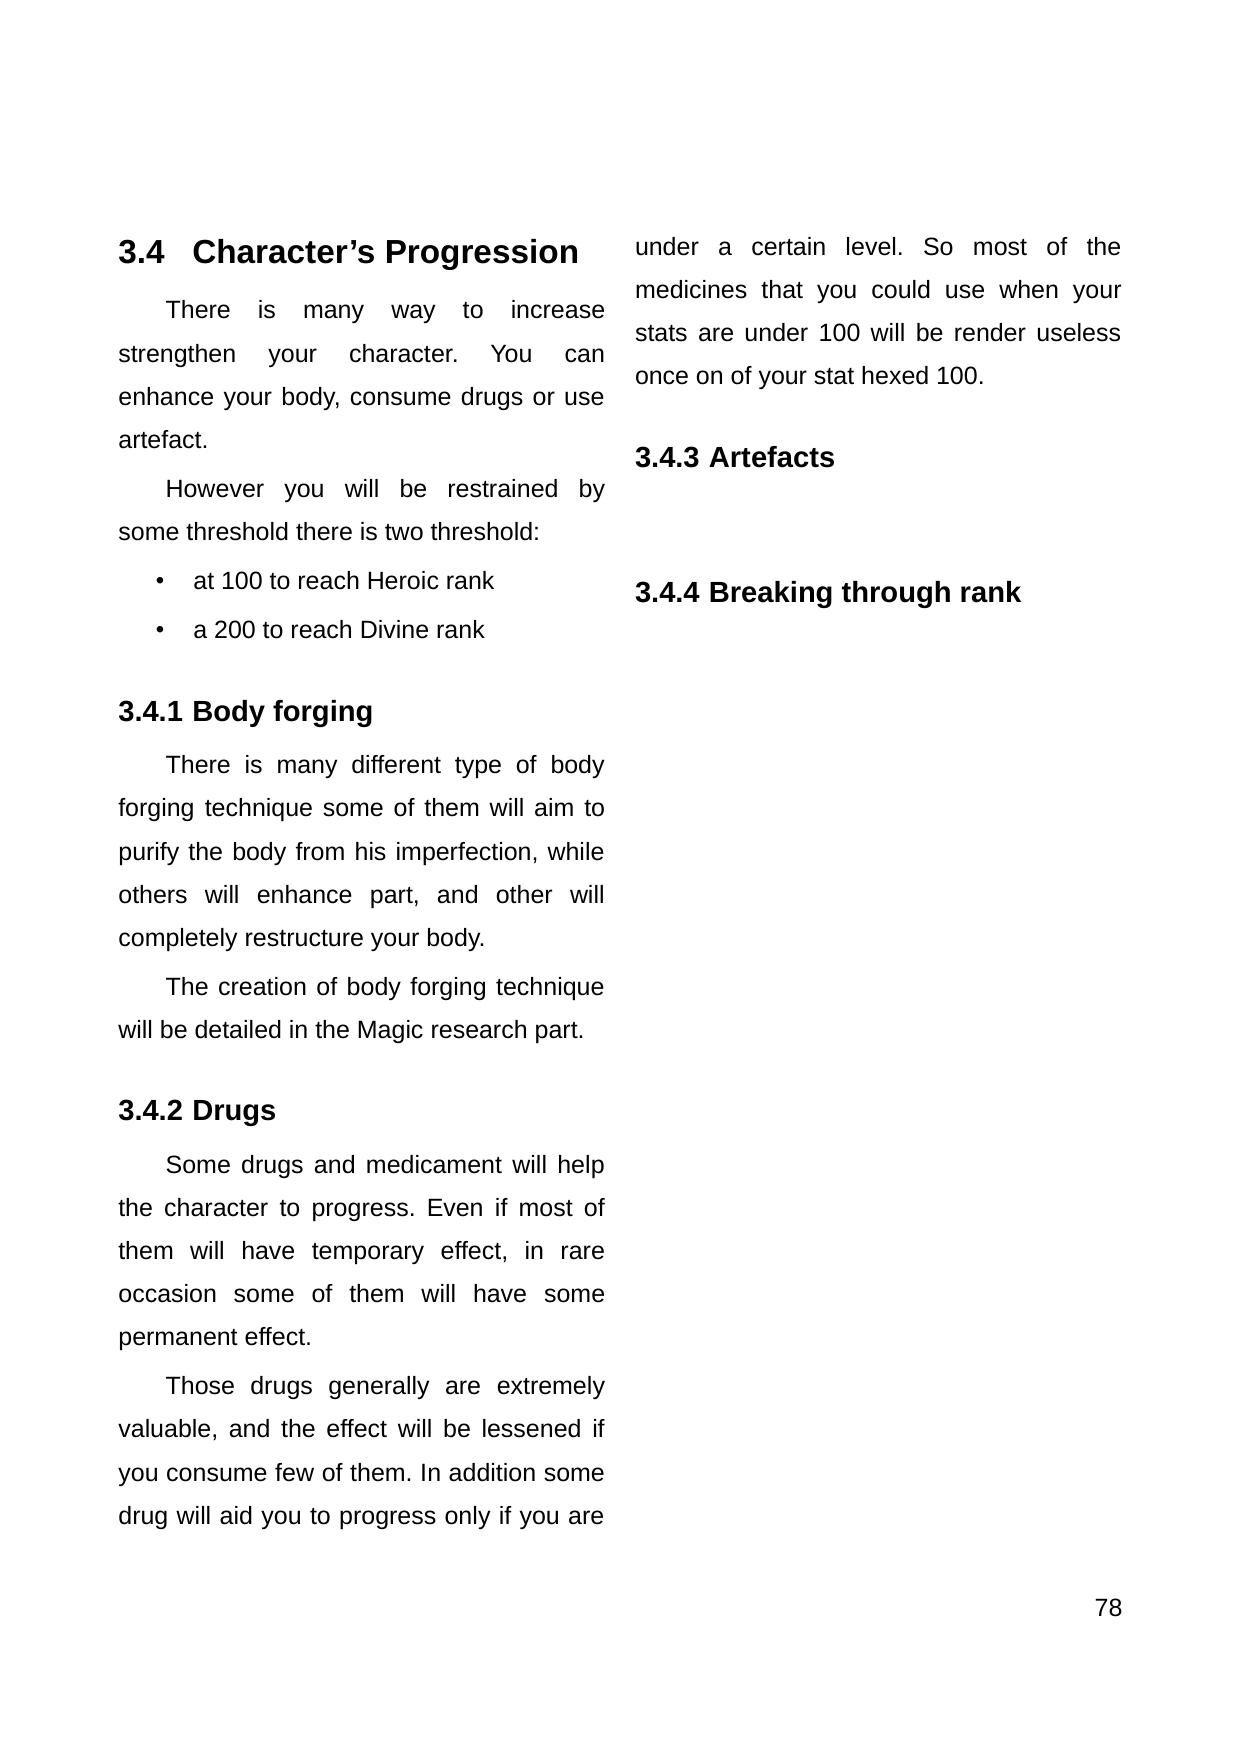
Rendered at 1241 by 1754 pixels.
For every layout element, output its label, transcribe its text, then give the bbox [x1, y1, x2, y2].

text There is many way to increase strengthen your character. You can enhance your body, consume drugs or use artefact. [118, 296, 605, 454]
text There is many different type of body forging technique some of them will aim to purify the body from his imperfection, while others will enhance part, and other will completely restructure your body. [118, 750, 605, 951]
text However you will be restrained by some threshold there is two threshold: [118, 474, 605, 546]
subtitle Breaking through rank [635, 575, 1122, 608]
text under a certain level. So most of the medicines that you could use when your stats are under 100 will be render useless once on of your stat hexed 100. [635, 232, 1122, 390]
subtitle Character’s Progression [118, 232, 605, 270]
text Some drugs and medicament will help the character to progress. Even if most of them will have temporary effect, in rare occasion some of them will have some permanent effect. [118, 1150, 605, 1351]
subtitle Artefacts [635, 440, 1122, 473]
text The creation of body forging technique will be detailed in the Magic research part. [118, 972, 605, 1044]
text Those drugs generally are extremely valuable, and the effect will be lessened if you consume few of them. In addition some drug will aid you to progress only if you are [118, 1371, 605, 1529]
subtitle Body forging [118, 694, 605, 727]
list at 100 to reach Heroic rank [156, 566, 605, 595]
list a 200 to reach Divine rank [156, 615, 605, 644]
subtitle Drugs [118, 1093, 605, 1127]
